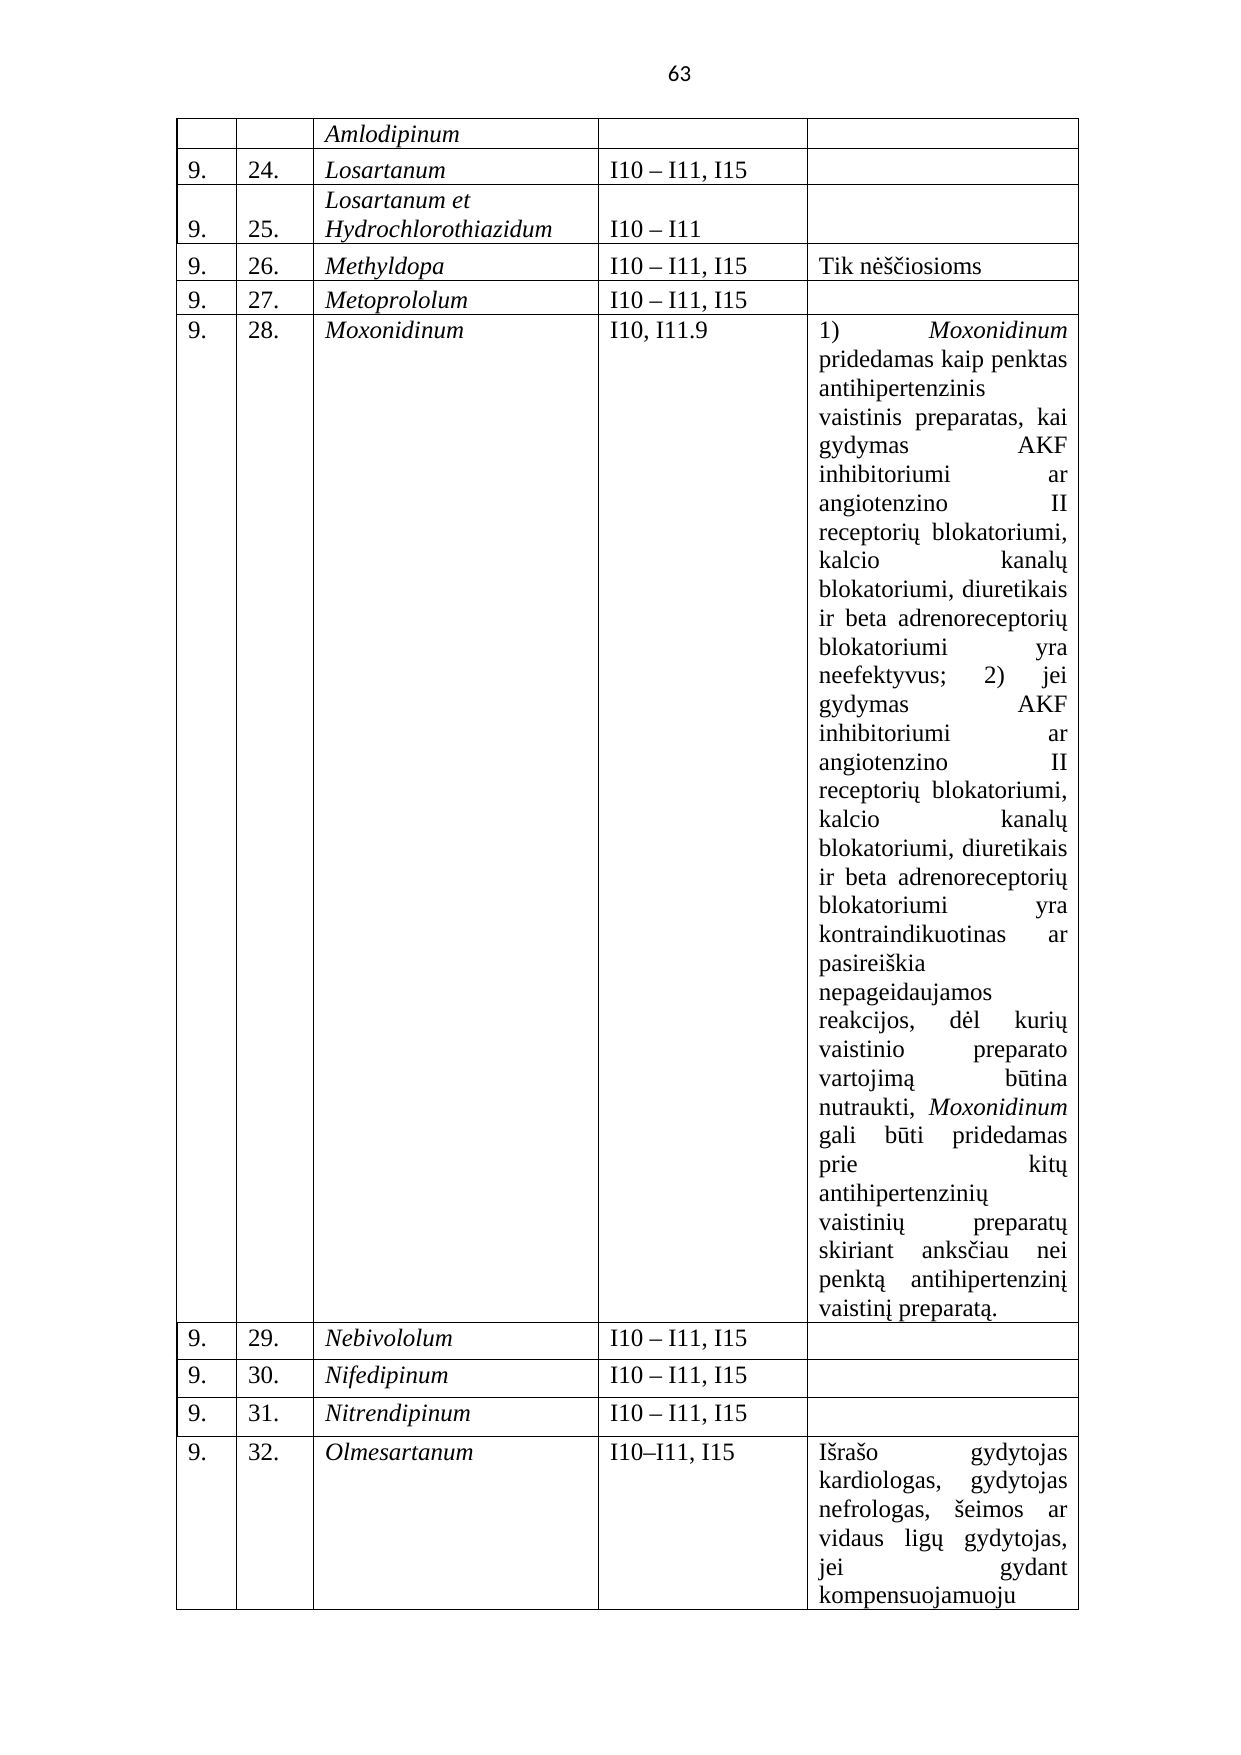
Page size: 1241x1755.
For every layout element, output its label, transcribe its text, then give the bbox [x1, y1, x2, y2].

table_cell [237, 119, 313, 148]
table_cell [1093, 1397, 1099, 1436]
table_cell [1088, 1322, 1093, 1359]
table_cell [1084, 1436, 1088, 1609]
table_cell Išrašo gydytojas kardiologas, gydytojas nefrologas, šeimos ar vidaus ligų gydytojas, jei gydant kompensuojamuoju [808, 1437, 1078, 1609]
table_cell [808, 149, 1078, 184]
table_cell [808, 119, 1078, 148]
table_cell I10 – I11, I15 [599, 1360, 807, 1397]
table_cell [1109, 148, 1123, 184]
table_cell Losartanum et Hydrochlorothiazidum [314, 185, 598, 242]
table_cell [599, 119, 807, 148]
table_cell [1103, 1397, 1109, 1436]
table_cell 30. [237, 1360, 313, 1397]
table_cell [1088, 280, 1093, 314]
table_cell [1079, 118, 1083, 148]
table_cell [1084, 280, 1088, 314]
table_cell 27. [237, 281, 313, 314]
table_cell [1103, 184, 1109, 242]
table_cell [1103, 314, 1109, 1322]
table_cell [1109, 280, 1123, 314]
table_cell Amlodipinum [314, 119, 598, 148]
table_cell [1079, 243, 1083, 280]
table_cell [1103, 243, 1109, 280]
table_cell [1099, 118, 1103, 148]
table_cell 9. [177, 315, 236, 1322]
table_cell 1) Moxonidinum pridedamas kaip penktas antihipertenzinis vaistinis preparatas, kai gydymas AKF inhibitoriumi ar angiotenzino II receptorių blokatoriumi, kalcio kanalų blokatoriumi, diuretikais ir beta adrenoreceptorių blokatoriumi yra neefektyvus; 2) jei gydymas AKF inhibitoriumi ar angiotenzino II receptorių blokatoriumi, kalcio kanalų blokatoriumi, diuretikais ir beta adrenoreceptorių blokatoriumi yra kontraindikuotinas ar pasireiškia nepageidaujamos reakcijos, dėl kurių vaistinio preparato vartojimą būtina nutraukti, Moxonidinum gali būti pridedamas prie kitų antihipertenzinių vaistinių preparatų skiriant anksčiau nei penktą antihipertenzinį vaistinį preparatą. [808, 315, 1078, 1322]
table_cell [1109, 243, 1123, 280]
table_cell [808, 281, 1078, 314]
table_cell 9. [177, 281, 236, 314]
table_cell [1093, 314, 1099, 1322]
table_cell [1088, 1397, 1093, 1436]
table_cell [1103, 1436, 1109, 1609]
table_cell Nifedipinum [314, 1360, 598, 1397]
table_cell [1088, 1359, 1093, 1397]
table_cell [1093, 1359, 1099, 1397]
table_cell [1109, 1322, 1123, 1359]
table_cell Nitrendipinum [314, 1398, 598, 1436]
table_cell I10, I11.9 [599, 315, 807, 1322]
table_cell Metoprololum [314, 281, 598, 314]
table_cell Moxonidinum [314, 315, 598, 1322]
table_cell 24. [237, 149, 313, 184]
table_cell [1079, 280, 1083, 314]
table_cell I10–I11, I15 [599, 1437, 807, 1609]
table_cell [1093, 148, 1099, 184]
table_cell 9. [178, 149, 236, 184]
table_cell [1109, 1397, 1123, 1436]
table_cell 9. [178, 1398, 236, 1436]
table_cell [1103, 118, 1109, 148]
table_cell Olmesartanum [314, 1437, 598, 1609]
table_cell [1103, 1359, 1109, 1397]
table_cell [1088, 118, 1093, 148]
table_cell 9. [177, 244, 236, 280]
table_cell I10 – I11, I15 [599, 244, 807, 280]
table_cell [1099, 1322, 1103, 1359]
table_cell [1109, 314, 1123, 1322]
table_cell 9. [178, 185, 236, 242]
table_cell [1093, 118, 1099, 148]
table_cell 31. [237, 1398, 313, 1436]
table_cell [1079, 184, 1083, 242]
table_cell [1079, 1397, 1083, 1436]
table_cell [1084, 1359, 1088, 1397]
table_cell [1084, 118, 1088, 148]
table_cell [1099, 243, 1103, 280]
table_cell [1103, 1322, 1109, 1359]
table_cell [1099, 148, 1103, 184]
table_cell [1088, 243, 1093, 280]
table_cell 26. [237, 244, 313, 280]
table_cell [1099, 1397, 1103, 1436]
table_cell [1088, 314, 1093, 1322]
table_cell I10 – I11, I15 [599, 149, 807, 184]
table_cell [1084, 243, 1088, 280]
table_cell Methyldopa [314, 244, 598, 280]
table_cell [1079, 148, 1083, 184]
table_cell [808, 1398, 1078, 1436]
table_cell [178, 119, 236, 148]
table_cell [1079, 314, 1083, 1322]
table_cell [808, 1323, 1078, 1359]
table_cell [1079, 1436, 1083, 1609]
table_cell [1084, 148, 1088, 184]
table_cell Losartanum [314, 149, 598, 184]
table_cell [1099, 1359, 1103, 1397]
table_cell 9. [178, 1323, 236, 1359]
table_cell I10 – I11, I15 [599, 1398, 807, 1436]
table_cell 28. [237, 315, 313, 1322]
table_cell [1093, 243, 1099, 280]
table_cell Tik nėščiosioms [808, 244, 1078, 280]
table_cell [1103, 280, 1109, 314]
table_cell [1093, 280, 1099, 314]
table_cell I10 – I11, I15 [599, 281, 807, 314]
table_cell [1088, 148, 1093, 184]
table_cell [1109, 1359, 1123, 1397]
table_cell [1084, 314, 1088, 1322]
table_cell 9. [178, 1360, 236, 1397]
table_cell 29. [237, 1323, 313, 1359]
table_cell I10 – I11 [599, 185, 807, 242]
table_cell [1099, 280, 1103, 314]
table_cell 25. [237, 185, 313, 242]
table_cell [1088, 184, 1093, 242]
table_cell [1103, 148, 1109, 184]
table_cell [808, 185, 1078, 242]
table_cell 32. [237, 1437, 313, 1609]
table_cell [1088, 1436, 1093, 1609]
table_cell [1079, 1322, 1083, 1359]
table_cell [1084, 1397, 1088, 1436]
table_cell [1109, 1436, 1123, 1609]
table_cell [1099, 184, 1103, 242]
table_cell Nebivololum [314, 1323, 598, 1359]
table_cell [1084, 1322, 1088, 1359]
table_cell [1093, 1322, 1099, 1359]
table_cell [1099, 314, 1103, 1322]
table_cell I10 – I11, I15 [599, 1323, 807, 1359]
table_cell [1099, 1436, 1103, 1609]
table_cell 9. [177, 1437, 236, 1609]
table_cell [808, 1360, 1078, 1397]
table_cell [1084, 184, 1088, 242]
table_cell [1093, 1436, 1099, 1609]
table_cell [1079, 1359, 1083, 1397]
table_cell [1109, 184, 1123, 242]
table_cell [1093, 184, 1099, 242]
table_cell [1109, 118, 1123, 148]
